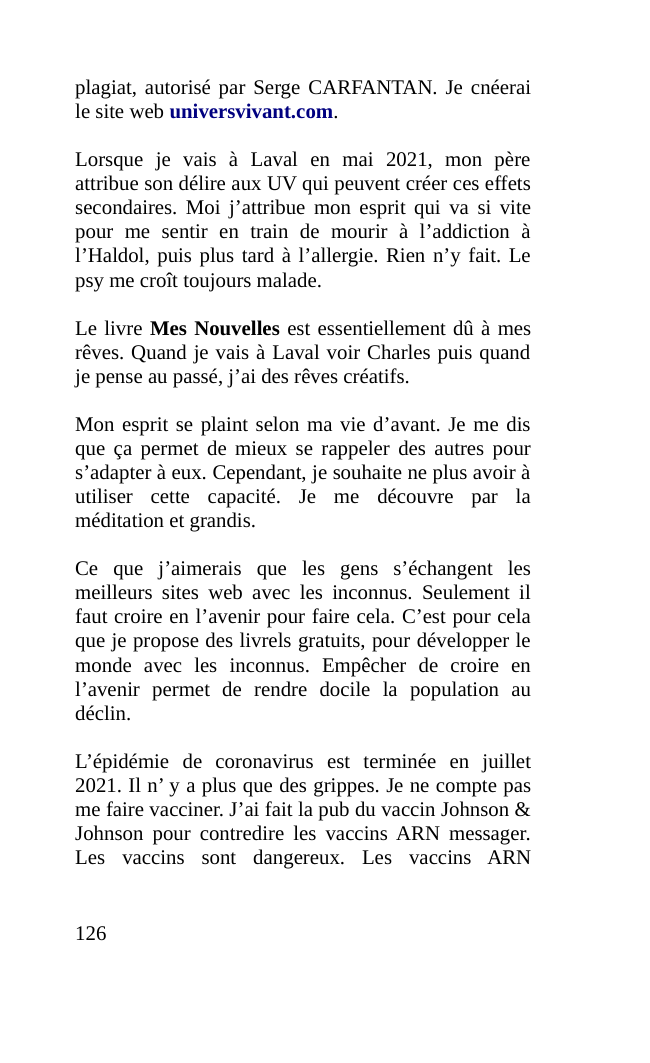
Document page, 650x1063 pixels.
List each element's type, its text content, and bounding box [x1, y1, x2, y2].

text plagiat, autorisé par Serge CARFANTAN. Je cnéerai le site web universvivant.com. [75, 75, 531, 123]
text Ce que j’aimerais que les gens s’échangent les meilleurs sites web avec les inconnus. Seulement il faut croire en l’avenir pour faire cela. C’est pour cela que je propose des livrels gratuits, pour développer le monde avec les inconnus. Empêcher de croire en l’avenir permet de rendre docile la population au déclin. [75, 556, 531, 725]
text Lorsque je vais à Laval en mai 2021, mon père attribue son délire aux UV qui peuvent créer ces effets secondaires. Moi j’attribue mon esprit qui va si vite pour me sentir en train de mourir à l’addiction à l’Haldol, puis plus tard à l’allergie. Rien n’y fait. Le psy me croît toujours malade. [75, 147, 531, 292]
text Le livre Mes Nouvelles est essentiellement dû à mes rêves. Quand je vais à Laval voir Charles puis quand je pense au passé, j’ai des rêves créatifs. [75, 316, 531, 388]
text Mon esprit se plaint selon ma vie d’avant. Je me dis que ça permet de mieux se rappeler des autres pour s’adapter à eux. Cependant, je souhaite ne plus avoir à utiliser cette capacité. Je me découvre par la méditation et grandis. [75, 412, 531, 532]
text L’épidémie de coronavirus est terminée en juillet 2021. Il n’ y a plus que des grippes. Je ne compte pas me faire vacciner. J’ai fait la pub du vaccin Johnson & Johnson pour contredire les vaccins ARN messager. Les vaccins sont dangereux. Les vaccins ARN [75, 749, 531, 869]
